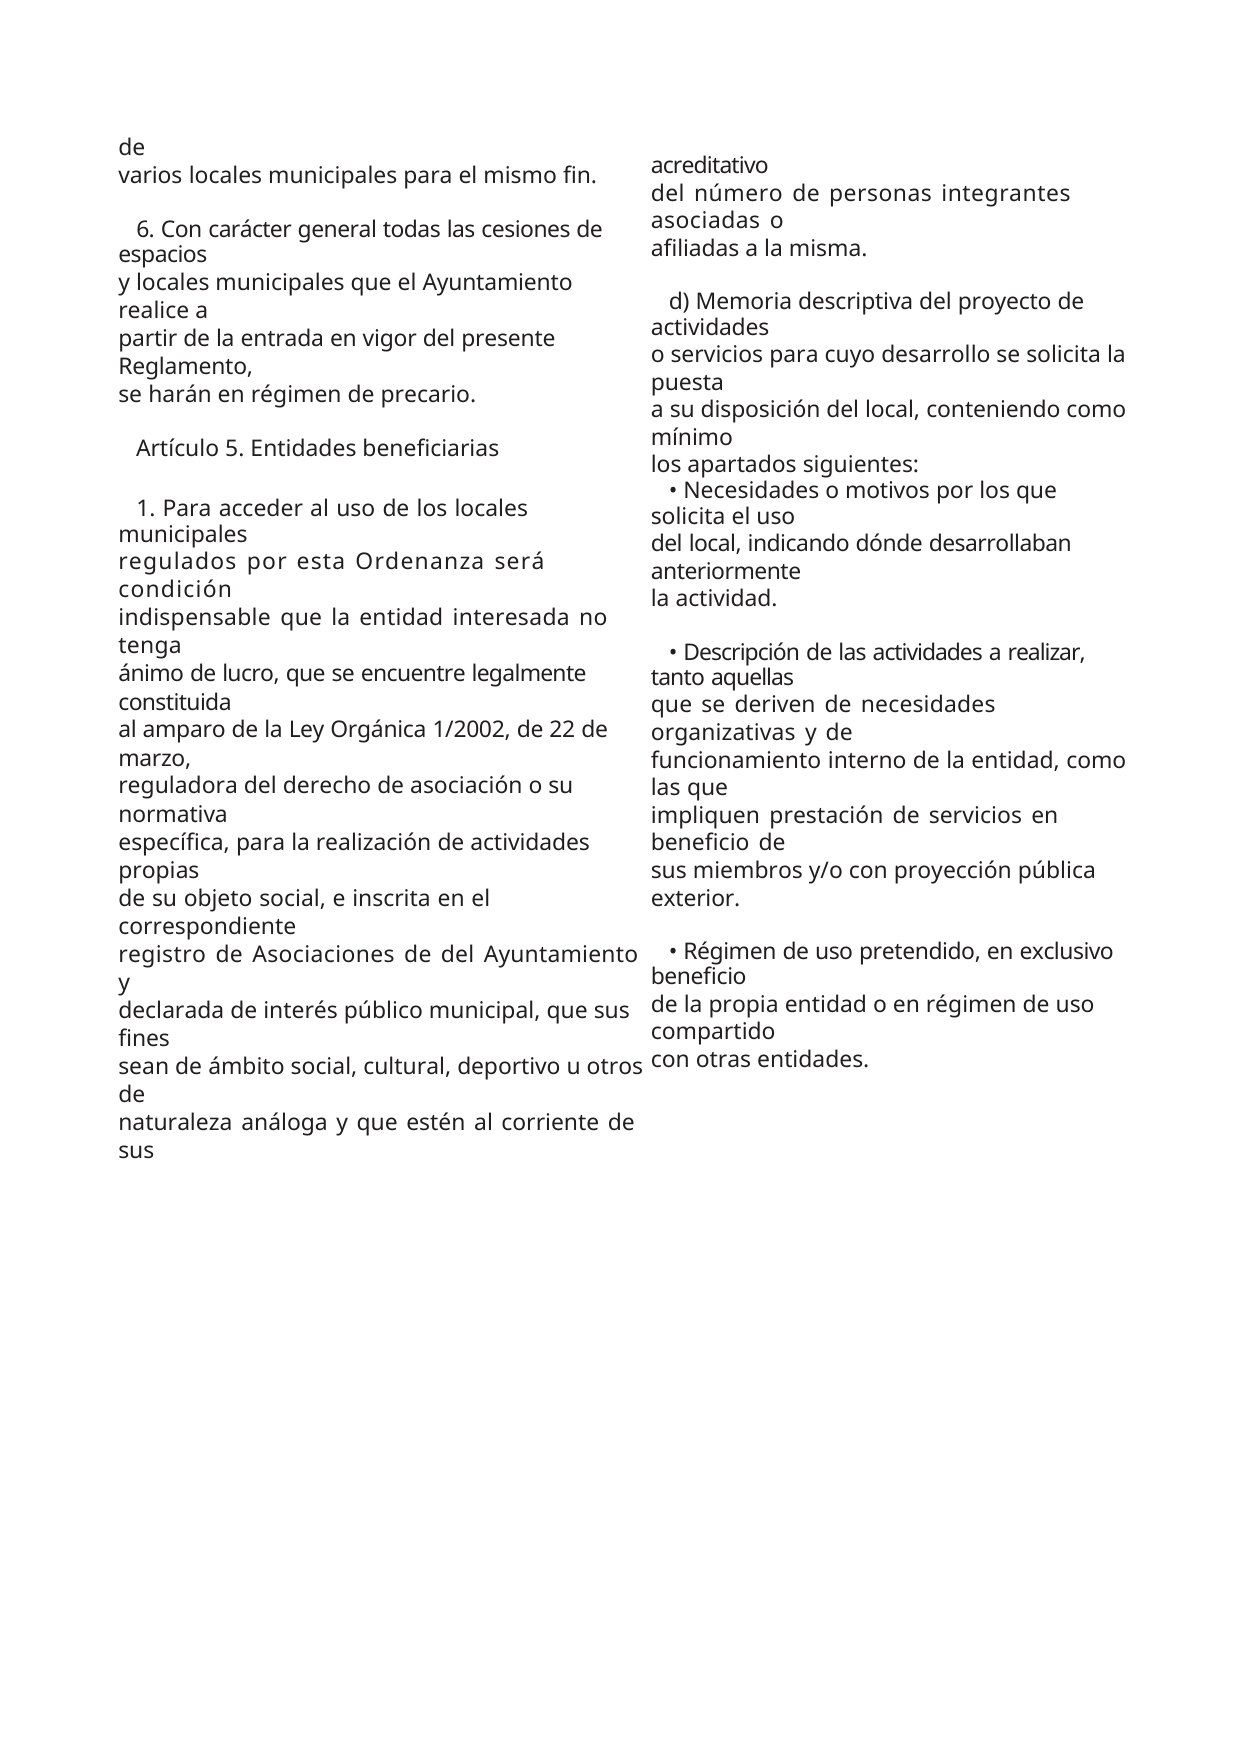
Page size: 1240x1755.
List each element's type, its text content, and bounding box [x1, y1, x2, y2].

table_cell 1. Para acceder al uso de los locales municipales regulados por esta Ordenanza será condición indispensable que la entidad interesada no tenga ánimo de lucro, que se encuentre legalmente constituida al amparo de la Ley Orgánica 1/2002, de 22 de marzo, reguladora del derecho de asociación o su normativa específica, para la realización de actividades propias de su objeto social, e inscrita en el correspondiente registro de Asociaciones de del Ayuntamiento y declarada de interés público municipal, que sus fines sean de ámbito social, cultural, deportivo u otros de naturaleza análoga y que estén al corriente de sus [118, 478, 646, 1164]
table_cell [646, 133, 651, 478]
table_cell de varios locales municipales para el mismo fin. 6. Con carácter general todas las cesiones de espacios y locales municipales que el Ayuntamiento realice a partir de la entrada en vigor del presente Reglamento, se harán en régimen de precario. Artículo 5. Entidades beneficiarias [118, 133, 646, 478]
table_cell acreditativo del número de personas integrantes asociadas o afiliadas a la misma. d) Memoria descriptiva del proyecto de actividades o servicios para cuyo desarrollo se solicita la puesta a su disposición del local, conteniendo como mínimo los apartados siguientes: [651, 133, 1131, 478]
table_cell [646, 478, 651, 1164]
table_cell • Necesidades o motivos por los que solicita el uso del local, indicando dónde desarrollaban anteriormente la actividad. • Descripción de las actividades a realizar, tanto aquellas que se deriven de necesidades organizativas y de funcionamiento interno de la entidad, como las que impliquen prestación de servicios en beneficio de sus miembros y/o con proyección pública exterior. • Régimen de uso pretendido, en exclusivo beneficio de la propia entidad o en régimen de uso compartido con otras entidades. [651, 478, 1131, 1164]
